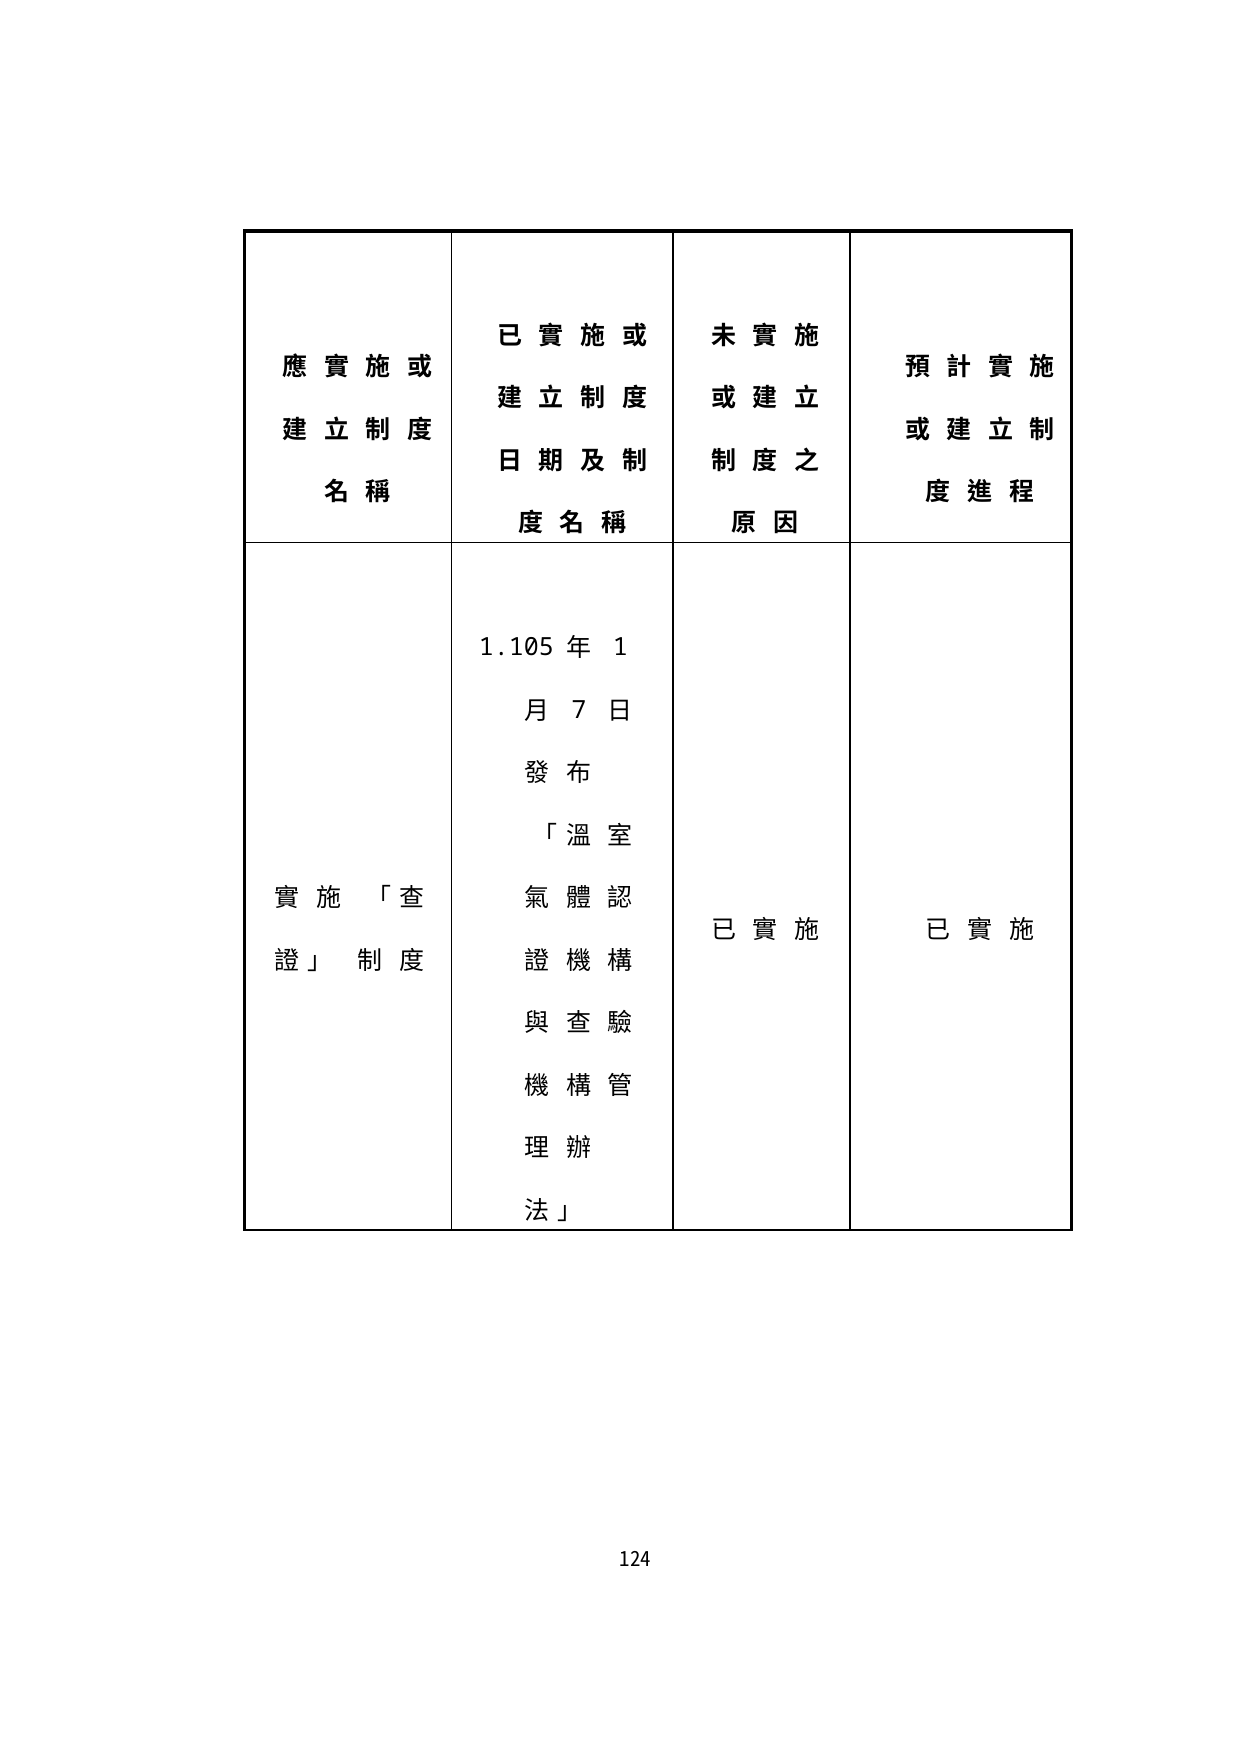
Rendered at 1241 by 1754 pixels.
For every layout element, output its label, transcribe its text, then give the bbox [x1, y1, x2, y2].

table_header 未實施或建立制度之原因 [674, 233, 849, 542]
table_cell 1.105年1月7日發布「溫室氣體認證機構與查驗機構管理辦法」 [452, 543, 672, 1229]
table_header 已實施或建立制度日期及制度名稱 [452, 233, 672, 542]
table_cell 實施「查證」制度 [246, 543, 451, 1229]
table_cell 已實施 [674, 543, 849, 1229]
table_header 預計實施或建立制度進程 [851, 233, 1070, 542]
table_header 應實施或建立制度名稱 [246, 233, 451, 542]
table_cell 已實施 [851, 543, 1070, 1229]
